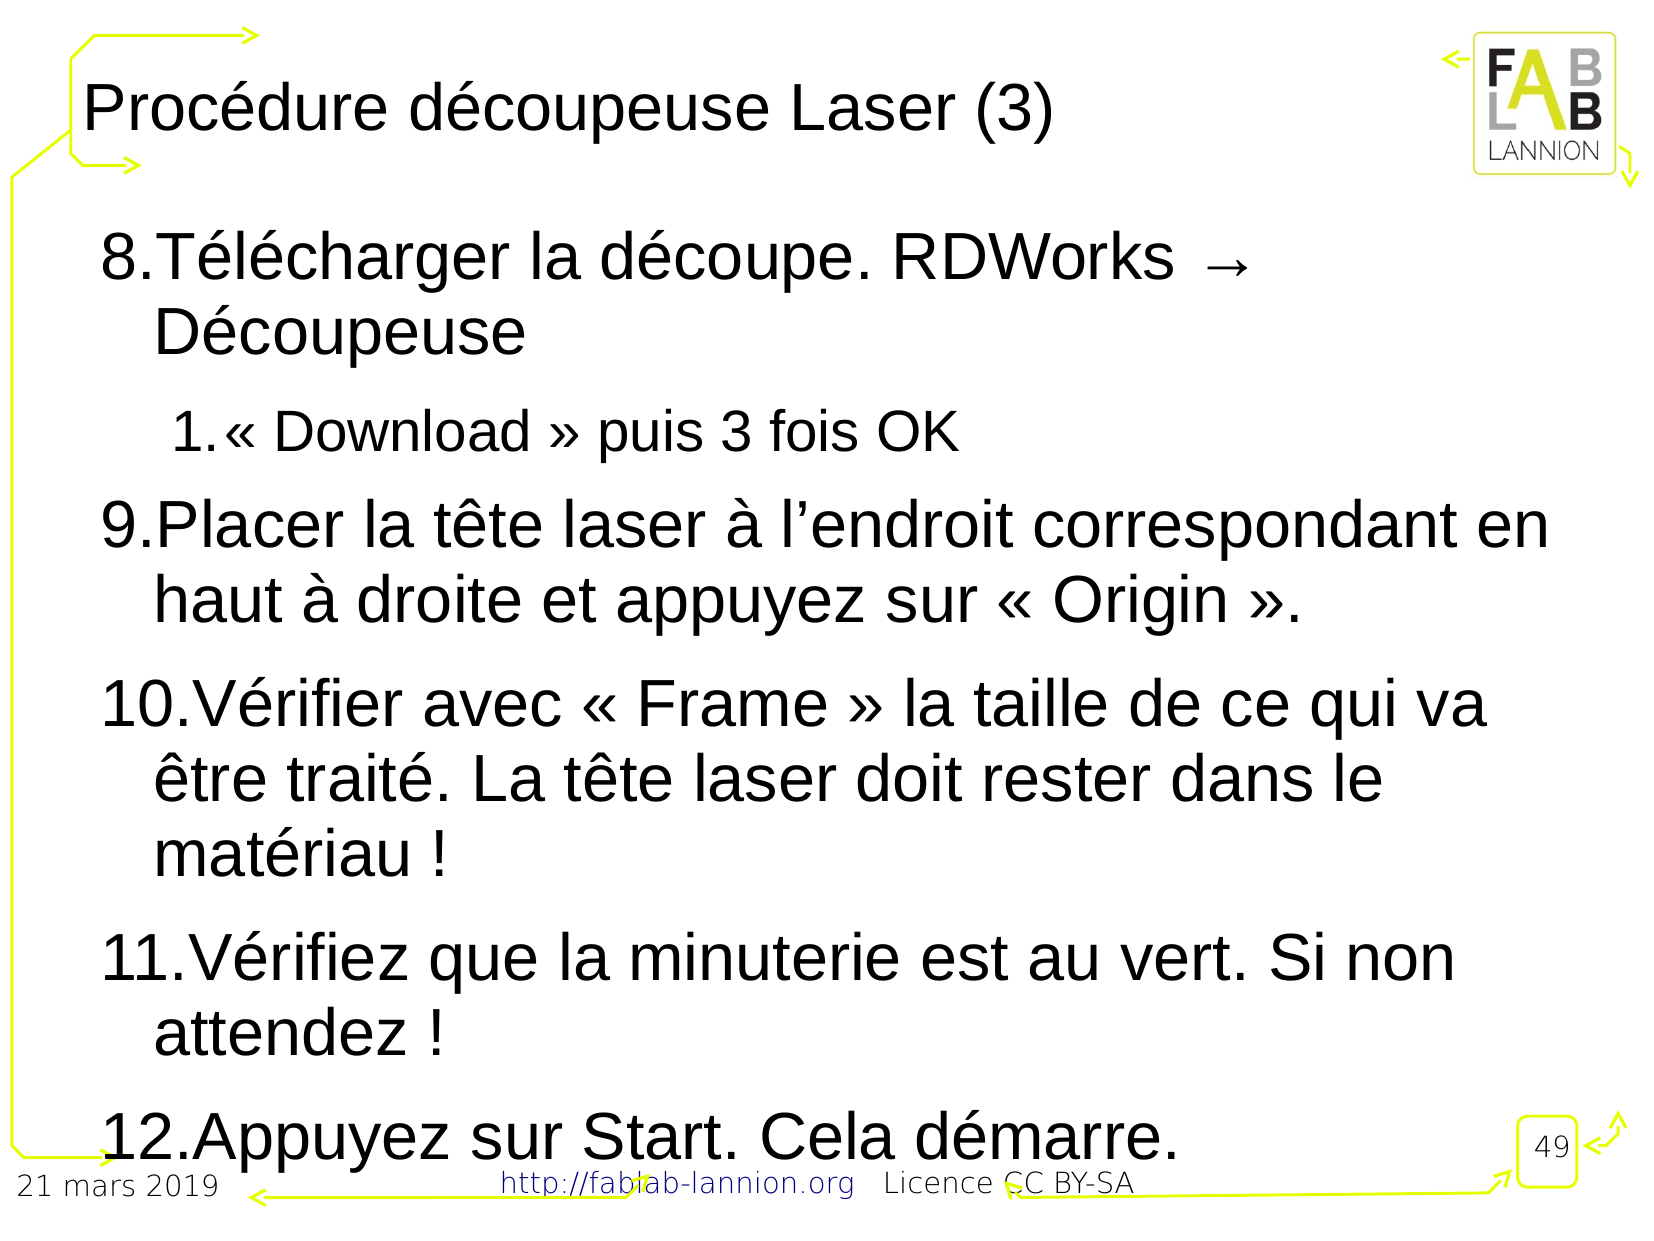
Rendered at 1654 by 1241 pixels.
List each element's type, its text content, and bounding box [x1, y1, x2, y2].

title Procédure découpeuse Laser (3) [82, 49, 1441, 166]
list Télécharger la découpe. RDWorks → Découpeuse « Download » puis 3 fois OK Placer la tête laser à l’endroit correspondant en haut à droite et appuyez sur « Origin ». Vérifier avec « Frame » la taille de ce qui va être traité. La tête laser doit rester dans le matériau ! Vérifiez que la minuterie est au vert. Si non attendez ! Appuyez sur Start. Cela démarre. [82, 219, 1571, 1146]
picture [1470, 29, 1619, 178]
